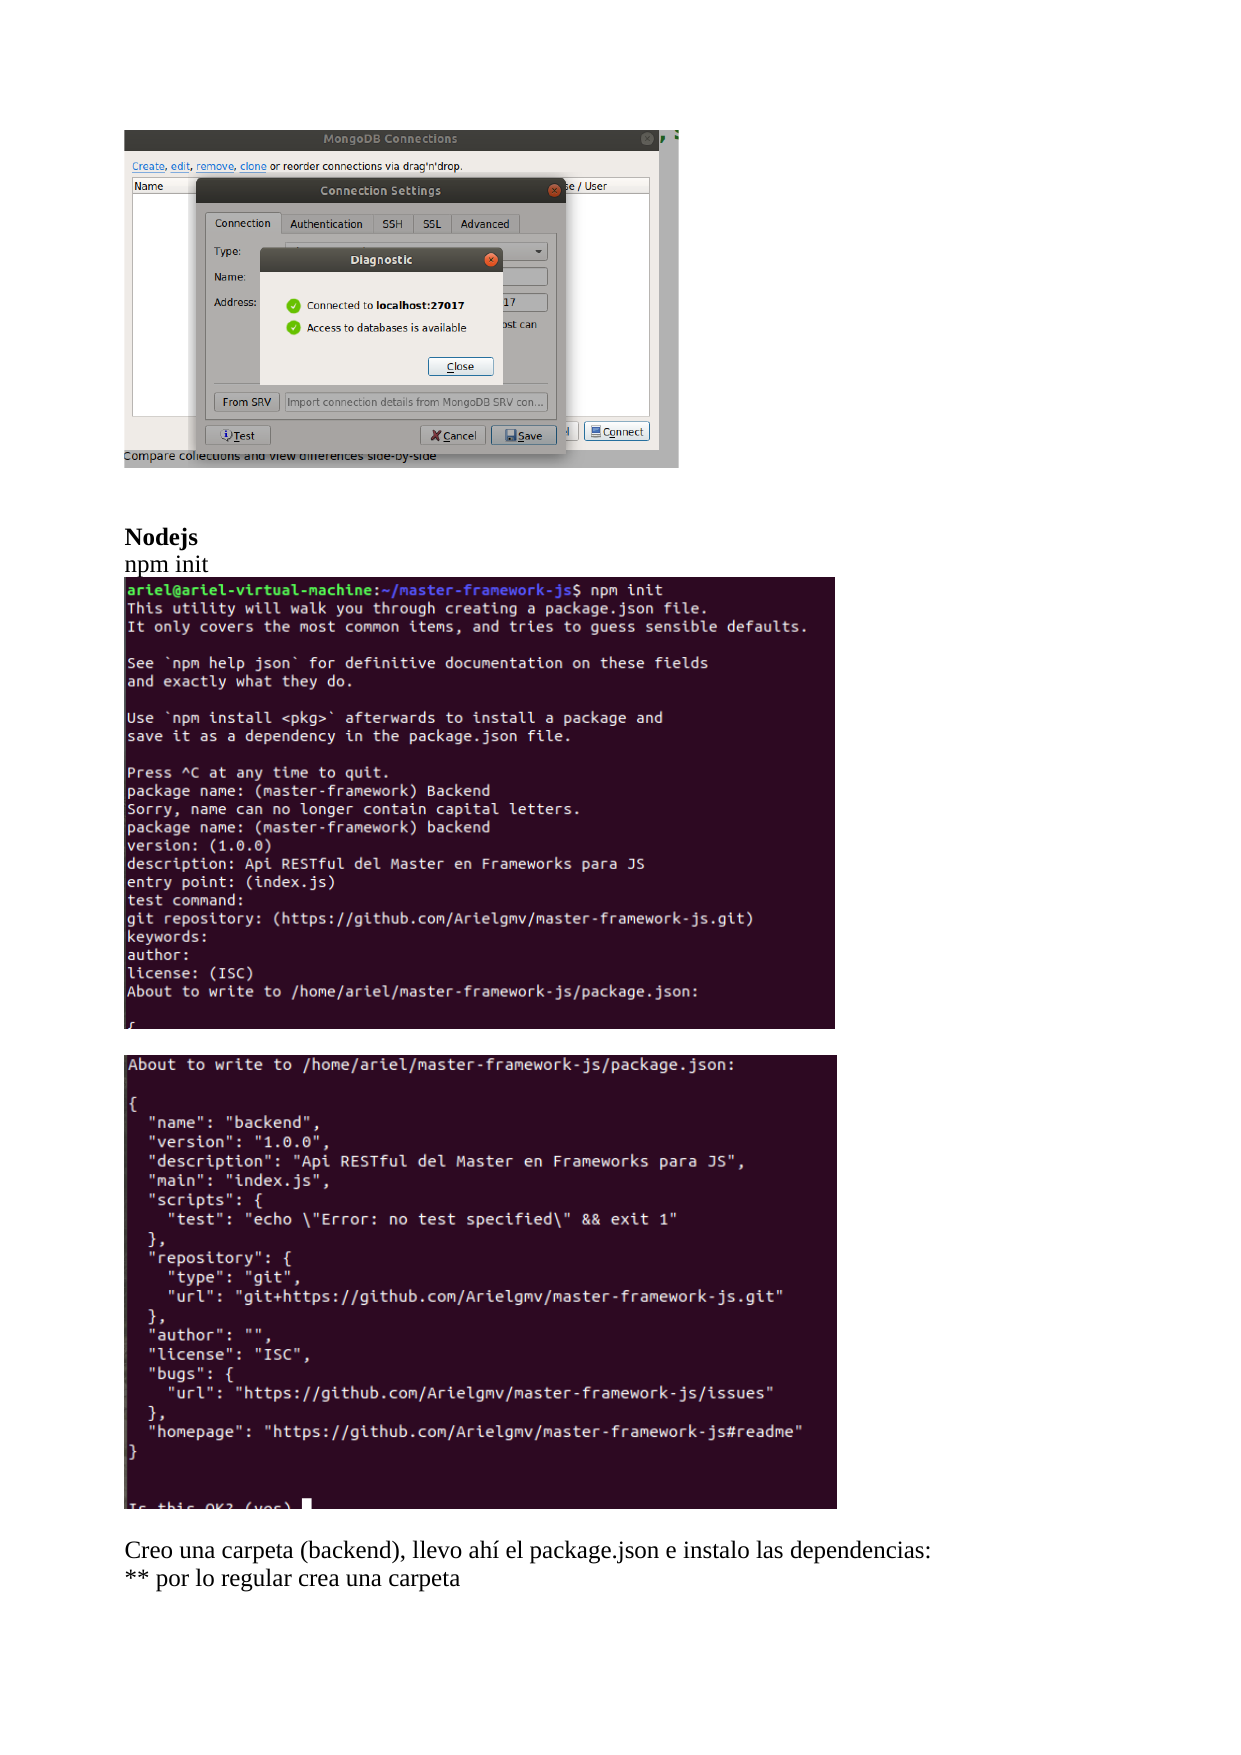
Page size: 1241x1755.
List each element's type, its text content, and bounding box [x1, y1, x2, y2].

text Creo una carpeta (backend), llevo ahí el package.json e instalo las dependencias: [118, 1536, 1122, 1564]
text ** por lo regular crea una carpeta [118, 1564, 1122, 1592]
picture [124, 577, 835, 1029]
text npm init [118, 550, 1122, 578]
text Nodejs [118, 523, 1122, 550]
picture [124, 1055, 837, 1509]
picture [124, 130, 679, 468]
